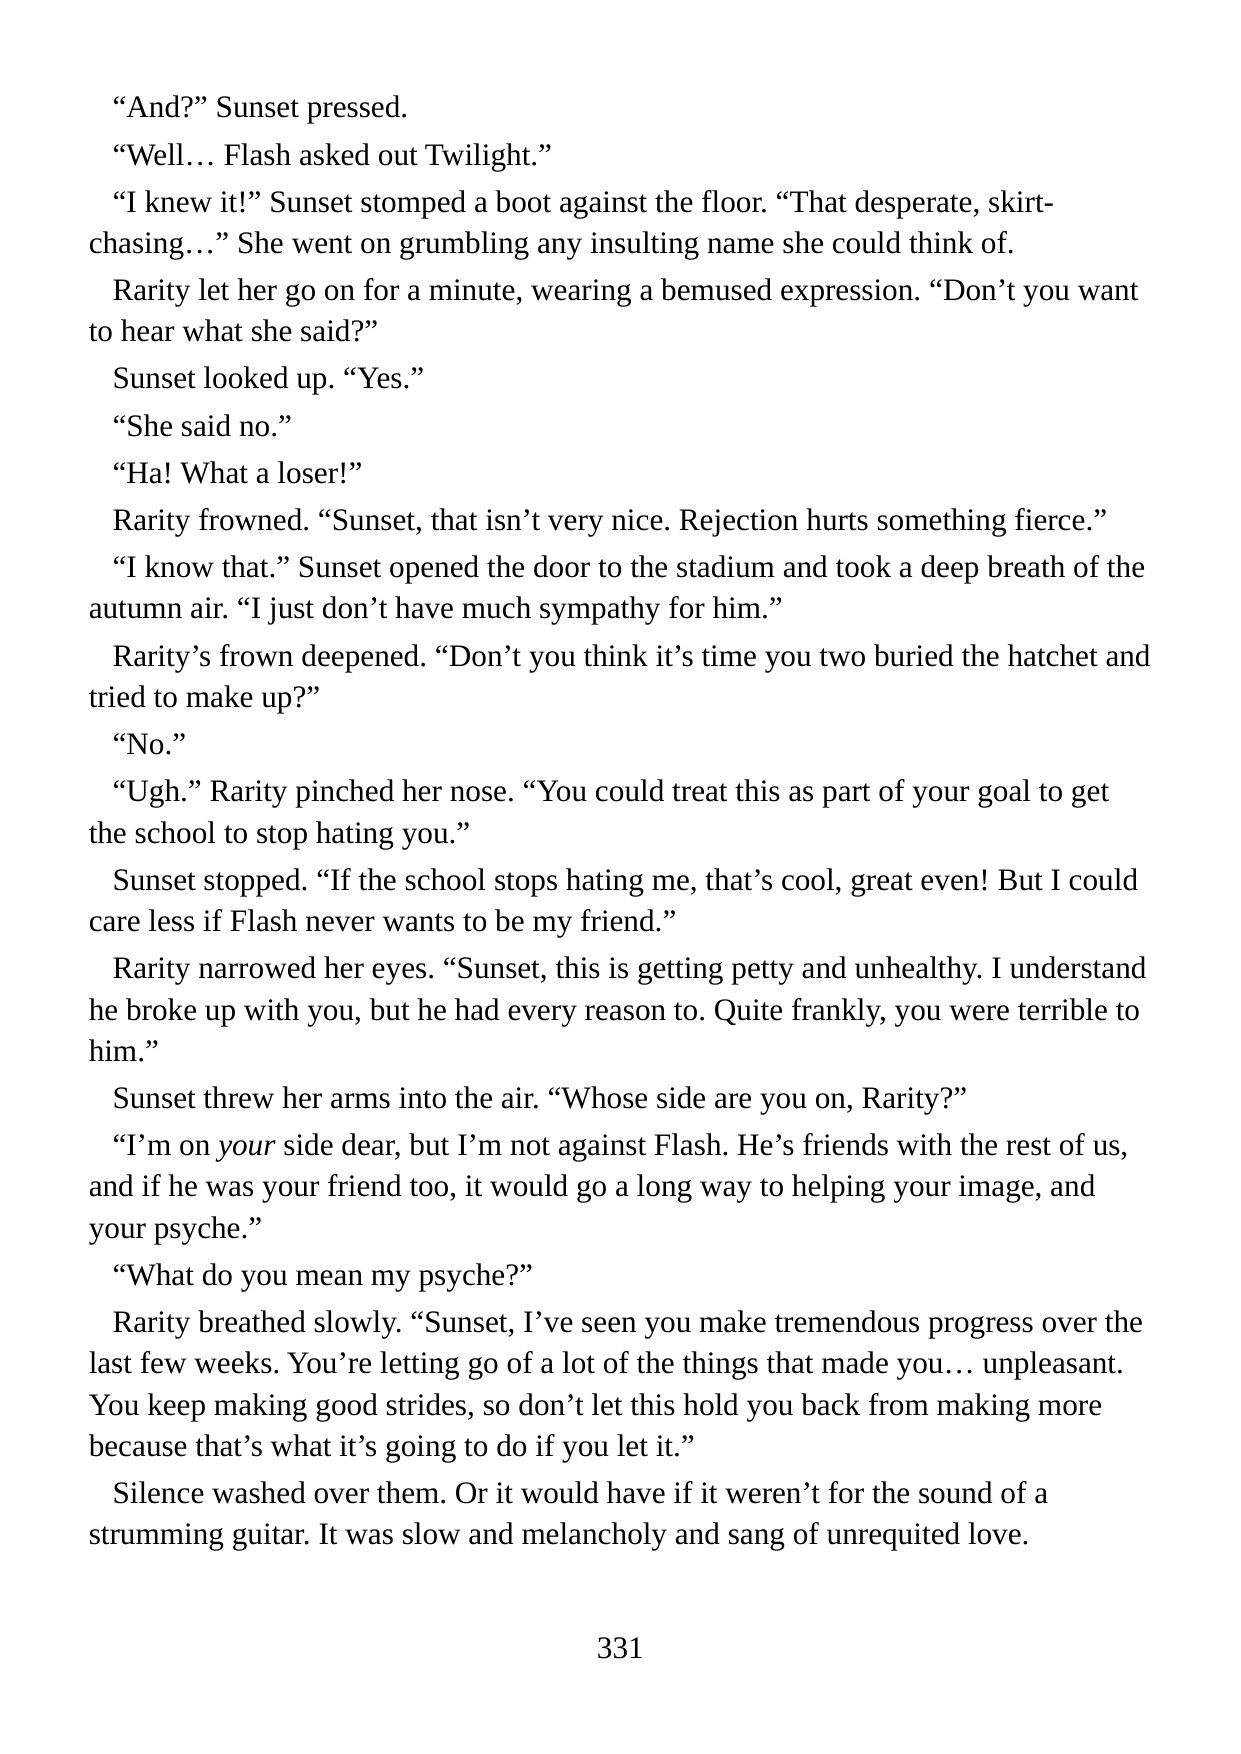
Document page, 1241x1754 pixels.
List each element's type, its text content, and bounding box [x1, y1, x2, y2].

text Rarity breathed slowly. “Sunset, I’ve seen you make tremendous progress over the last few weeks. You’re letting go of a lot of the things that made you… unpleasant. You keep making good strides, so don’t let this hold you back from making more because that’s what it’s going to do if you let it.” [88, 1303, 1152, 1463]
text “I’m on your side dear, but I’m not against Flash. He’s friends with the rest of us, and if he was your friend too, it would go a long way to helping your image, and your psyche.” [88, 1126, 1152, 1245]
text “What do you mean my psyche?” [88, 1256, 1152, 1292]
text “No.” [88, 725, 1152, 761]
text Sunset looked up. “Yes.” [88, 360, 1152, 396]
text “Ha! What a loser!” [88, 454, 1152, 490]
text Rarity’s frown deepened. “Don’t you think it’s time you two buried the hatchet and tried to make up?” [88, 637, 1152, 714]
text Silence washed over them. Or it would have if it weren’t for the sound of a strumming guitar. It was slow and melancholy and sang of unrequited love. [88, 1474, 1152, 1551]
text “Well… Flash asked out Twilight.” [88, 136, 1152, 172]
text “And?” Sunset pressed. [88, 88, 1152, 124]
text “She said no.” [88, 407, 1152, 443]
text Sunset threw her arms into the air. “Whose side are you on, Rarity?” [88, 1079, 1152, 1115]
text “I know that.” Sunset opened the door to the stadium and took a deep breath of the autumn air. “I just don’t have much sympathy for him.” [88, 548, 1152, 626]
text Rarity frowned. “Sunset, that isn’t very nice. Rejection hurts something fierce.” [88, 501, 1152, 537]
text Rarity let her go on for a minute, wearing a bemused expression. “Don’t you want to hear what she said?” [88, 271, 1152, 348]
text Rarity narrowed her eyes. “Sunset, this is getting petty and unhealthy. I understand he broke up with you, but he had every reason to. Quite frankly, you were terrible to him.” [88, 949, 1152, 1068]
text “I knew it!” Sunset stomped a boot against the floor. “That desperate, skirt-chasing…” She went on grumbling any insulting name she could think of. [88, 183, 1152, 260]
text Sunset stopped. “If the school stops hating me, that’s cool, great even! But I could care less if Flash never wants to be my friend.” [88, 861, 1152, 938]
text “Ugh.” Rarity pinched her nose. “You could treat this as part of your goal to get the school to stop hating you.” [88, 773, 1152, 850]
